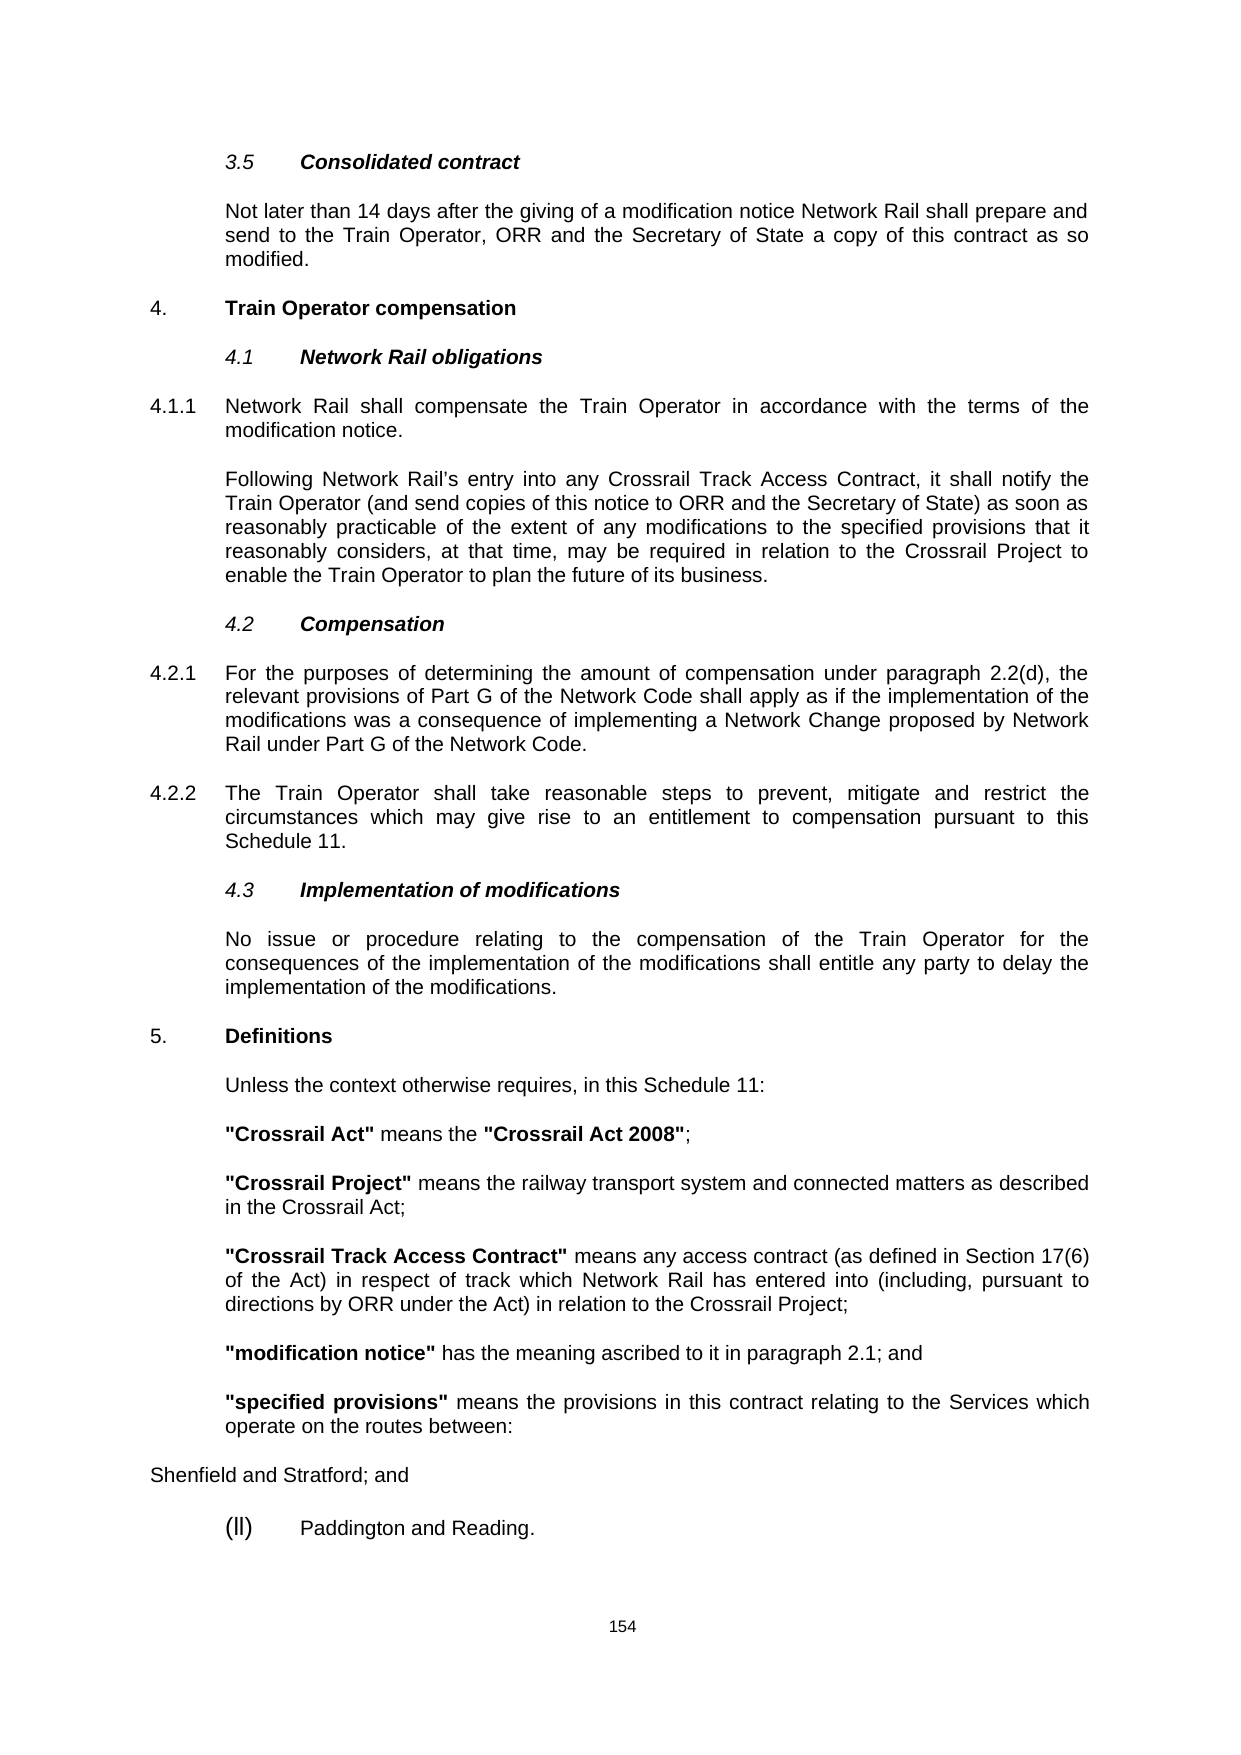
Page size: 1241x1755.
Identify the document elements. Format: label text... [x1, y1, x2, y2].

list The Train Operator shall take reasonable steps to prevent, mitigate and restrict the circumstances which may give rise to an entitlement to compensation pursuant to this Schedule 11. [150, 781, 1090, 853]
list Network Rail obligations [225, 345, 1090, 369]
text Not later than 14 days after the giving of a modification notice Network Rail shall prepare and send to the Train Operator, ORR and the Secretary of State a copy of this contract as so modified. [225, 199, 1090, 271]
list Implementation of modifications [225, 878, 1090, 902]
list Definitions [150, 1024, 1090, 1048]
text "modification notice" has the meaning ascribed to it in paragraph 2.1; and [225, 1341, 1090, 1364]
list Train Operator compensation [150, 296, 1090, 320]
text "Crossrail Track Access Contract" means any access contract (as defined in Section 17(6) of the Act) in respect of track which Network Rail has entered into (including, pursuant to directions by ORR under the Act) in relation to the Crossrail Project; [225, 1244, 1090, 1316]
subtitle Shenfield and Stratford; and [150, 1462, 1090, 1486]
subtitle Paddington and Reading. [225, 1511, 1090, 1540]
list For the purposes of determining the amount of compensation under paragraph 2.2(d), the relevant provisions of Part G of the Network Code shall apply as if the implementation of the modifications was a consequence of implementing a Network Change proposed by Network Rail under Part G of the Network Code. [150, 660, 1090, 756]
text "Crossrail Act" means the "Crossrail Act 2008"; [225, 1122, 1090, 1146]
text "Crossrail Project" means the railway transport system and connected matters as described in the Crossrail Act; [225, 1171, 1090, 1219]
text No issue or procedure relating to the compensation of the Train Operator for the consequences of the implementation of the modifications shall entitle any party to delay the implementation of the modifications. [225, 927, 1090, 999]
text "specified provisions" means the provisions in this contract relating to the Services which operate on the routes between: [225, 1389, 1090, 1437]
text Following Network Rail’s entry into any Crossrail Track Access Contract, it shall notify the Train Operator (and send copies of this notice to ORR and the Secretary of State) as soon as reasonably practicable of the extent of any modifications to the specified provisions that it reasonably considers, at that time, may be required in relation to the Crossrail Project to enable the Train Operator to plan the future of its business. [225, 467, 1090, 586]
list Consolidated contract [225, 150, 1090, 174]
list Compensation [225, 611, 1090, 635]
list Network Rail shall compensate the Train Operator in accordance with the terms of the modification notice. [150, 394, 1090, 442]
text Unless the context otherwise requires, in this Schedule 11: [225, 1073, 1090, 1097]
